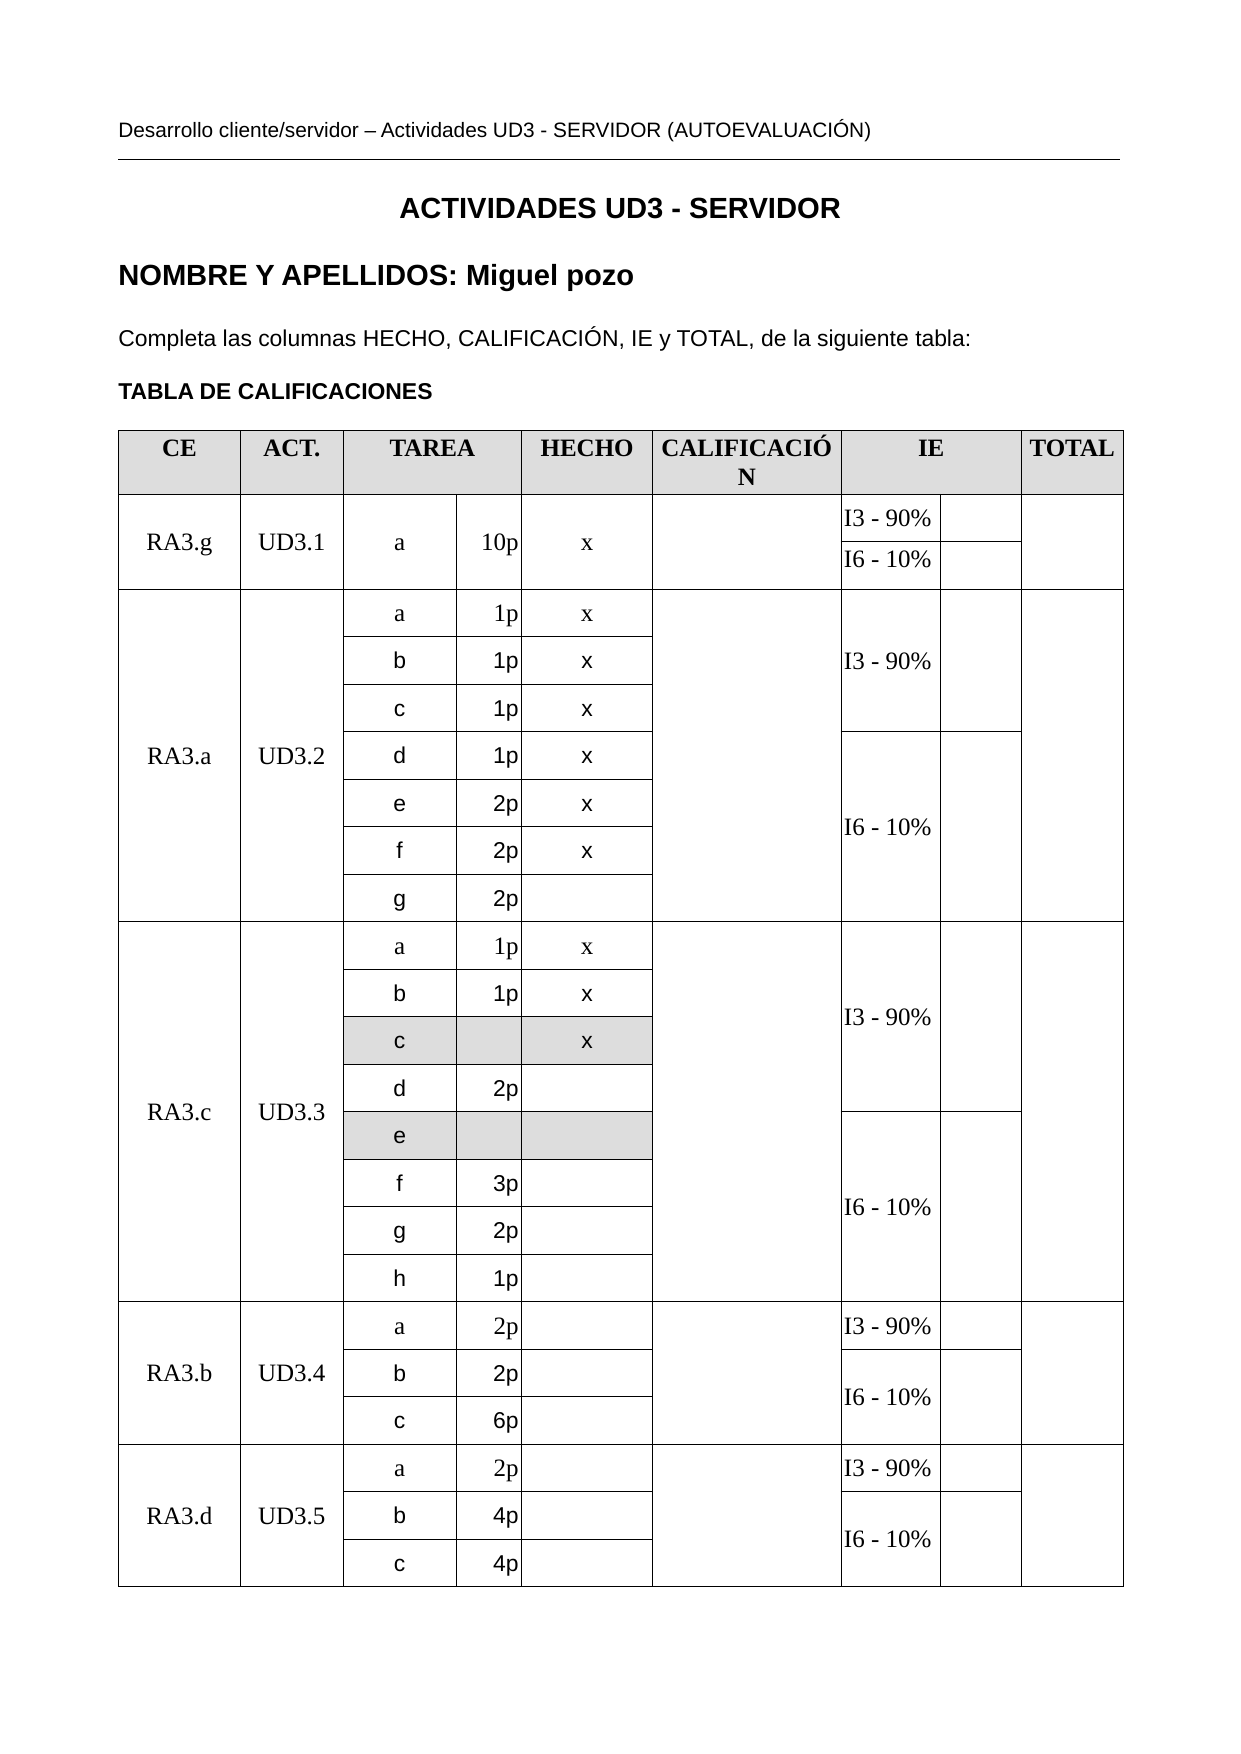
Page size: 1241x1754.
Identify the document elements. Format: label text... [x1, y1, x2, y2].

table_cell 6p [457, 1397, 521, 1444]
table_cell UD3.4 [241, 1302, 343, 1444]
table_cell UD3.2 [241, 590, 343, 921]
table_cell a [344, 495, 456, 589]
table_cell I3 - 90% [842, 922, 940, 1111]
table_cell [653, 495, 841, 589]
table_cell [522, 1255, 652, 1301]
table_cell x [522, 827, 652, 874]
table_cell g [344, 875, 456, 921]
table_cell 3p [457, 1160, 521, 1206]
table_cell RA3.g [119, 495, 240, 589]
table_cell [522, 1397, 652, 1444]
table_cell [522, 1445, 652, 1491]
table_header IE [842, 431, 1021, 494]
table_cell [653, 1445, 841, 1586]
text Completa las columnas HECHO, CALIFICACIÓN, IE y TOTAL, de la siguiente tabla: [118, 325, 1122, 351]
table_cell 2p [457, 1302, 521, 1349]
table_header TOTAL [1022, 431, 1123, 494]
table_cell RA3.a [119, 590, 240, 921]
table_cell I3 - 90% [842, 590, 940, 731]
table_cell [522, 1112, 652, 1159]
table_cell 1p [457, 970, 521, 1016]
table_cell x [522, 637, 652, 684]
table_cell [1022, 495, 1123, 589]
table_cell [522, 875, 652, 921]
table_cell 1p [457, 590, 521, 636]
table_cell 1p [457, 732, 521, 779]
table_cell [522, 1302, 652, 1349]
table_cell [1022, 922, 1123, 1301]
table_cell c [344, 1397, 456, 1444]
table_cell [522, 1160, 652, 1206]
table_cell 2p [457, 1350, 521, 1396]
table_cell UD3.3 [241, 922, 343, 1301]
table_cell UD3.1 [241, 495, 343, 589]
table_cell 2p [457, 1065, 521, 1111]
table_cell [1022, 1302, 1123, 1444]
table_cell f [344, 827, 456, 874]
table_cell 2p [457, 827, 521, 874]
table_cell [653, 590, 841, 921]
table_cell [522, 1350, 652, 1396]
table_cell x [522, 780, 652, 826]
text NOMBRE Y APELLIDOS: Miguel pozo [118, 258, 1122, 291]
table_cell [941, 495, 1021, 541]
table_cell c [344, 1540, 456, 1586]
table_cell x [522, 685, 652, 731]
table_cell [653, 922, 841, 1301]
table_cell [522, 1540, 652, 1586]
table_cell [1022, 590, 1123, 921]
table_cell [653, 1302, 841, 1444]
table_cell b [344, 1350, 456, 1396]
table_cell g [344, 1207, 456, 1254]
table_cell [941, 590, 1021, 731]
table_cell 2p [457, 1207, 521, 1254]
table_cell d [344, 732, 456, 779]
table_cell [941, 1445, 1021, 1491]
table_header TAREA [344, 431, 521, 494]
table_cell 2p [457, 780, 521, 826]
subtitle ACTIVIDADES UD3 - SERVIDOR [118, 191, 1122, 224]
table_cell I6 - 10% [842, 1350, 940, 1444]
table_cell [941, 1350, 1021, 1444]
table_cell x [522, 922, 652, 969]
table_cell 1p [457, 1255, 521, 1301]
table_cell I3 - 90% [842, 1302, 940, 1349]
table_cell d [344, 1065, 456, 1111]
table_header ACT. [241, 431, 343, 494]
table_cell x [522, 590, 652, 636]
table_cell I6 - 10% [842, 542, 940, 589]
table_cell c [344, 685, 456, 731]
table_cell 1p [457, 637, 521, 684]
table_cell I3 - 90% [842, 1445, 940, 1491]
table_cell UD3.5 [241, 1445, 343, 1586]
table_cell [522, 1492, 652, 1539]
table_cell I6 - 10% [842, 1112, 940, 1301]
table_cell I6 - 10% [842, 732, 940, 921]
table_cell c [344, 1017, 456, 1064]
table_cell 1p [457, 685, 521, 731]
table_header CE [119, 431, 240, 494]
table_cell 4p [457, 1492, 521, 1539]
table_cell x [522, 495, 652, 589]
table_cell [941, 732, 1021, 921]
table_cell b [344, 1492, 456, 1539]
table_cell e [344, 1112, 456, 1159]
table_cell a [344, 1445, 456, 1491]
table_cell 10p [457, 495, 521, 589]
table_cell 1p [457, 922, 521, 969]
table_cell b [344, 970, 456, 1016]
table_cell f [344, 1160, 456, 1206]
table_cell [941, 542, 1021, 589]
table_cell RA3.b [119, 1302, 240, 1444]
table_cell RA3.c [119, 922, 240, 1301]
table_cell I6 - 10% [842, 1492, 940, 1586]
table_cell b [344, 637, 456, 684]
table_cell [941, 1492, 1021, 1586]
table_cell h [344, 1255, 456, 1301]
table_cell [941, 922, 1021, 1111]
table_cell [457, 1112, 521, 1159]
table_cell [941, 1302, 1021, 1349]
table_cell e [344, 780, 456, 826]
table_cell x [522, 970, 652, 1016]
table_cell [941, 1112, 1021, 1301]
table_cell [522, 1207, 652, 1254]
table_cell x [522, 1017, 652, 1064]
table_cell 2p [457, 875, 521, 921]
table_cell x [522, 732, 652, 779]
table_header HECHO [522, 431, 652, 494]
table_cell a [344, 590, 456, 636]
text TABLA DE CALIFICACIONES [118, 378, 1122, 404]
table_cell [1022, 1445, 1123, 1586]
table_cell a [344, 922, 456, 969]
table_cell 4p [457, 1540, 521, 1586]
table_cell 2p [457, 1445, 521, 1491]
table_cell RA3.d [119, 1445, 240, 1586]
table_header CALIFICACIÓN [653, 431, 841, 494]
table_cell a [344, 1302, 456, 1349]
table_cell I3 - 90% [842, 495, 940, 541]
table_cell [457, 1017, 521, 1064]
table_cell [522, 1065, 652, 1111]
